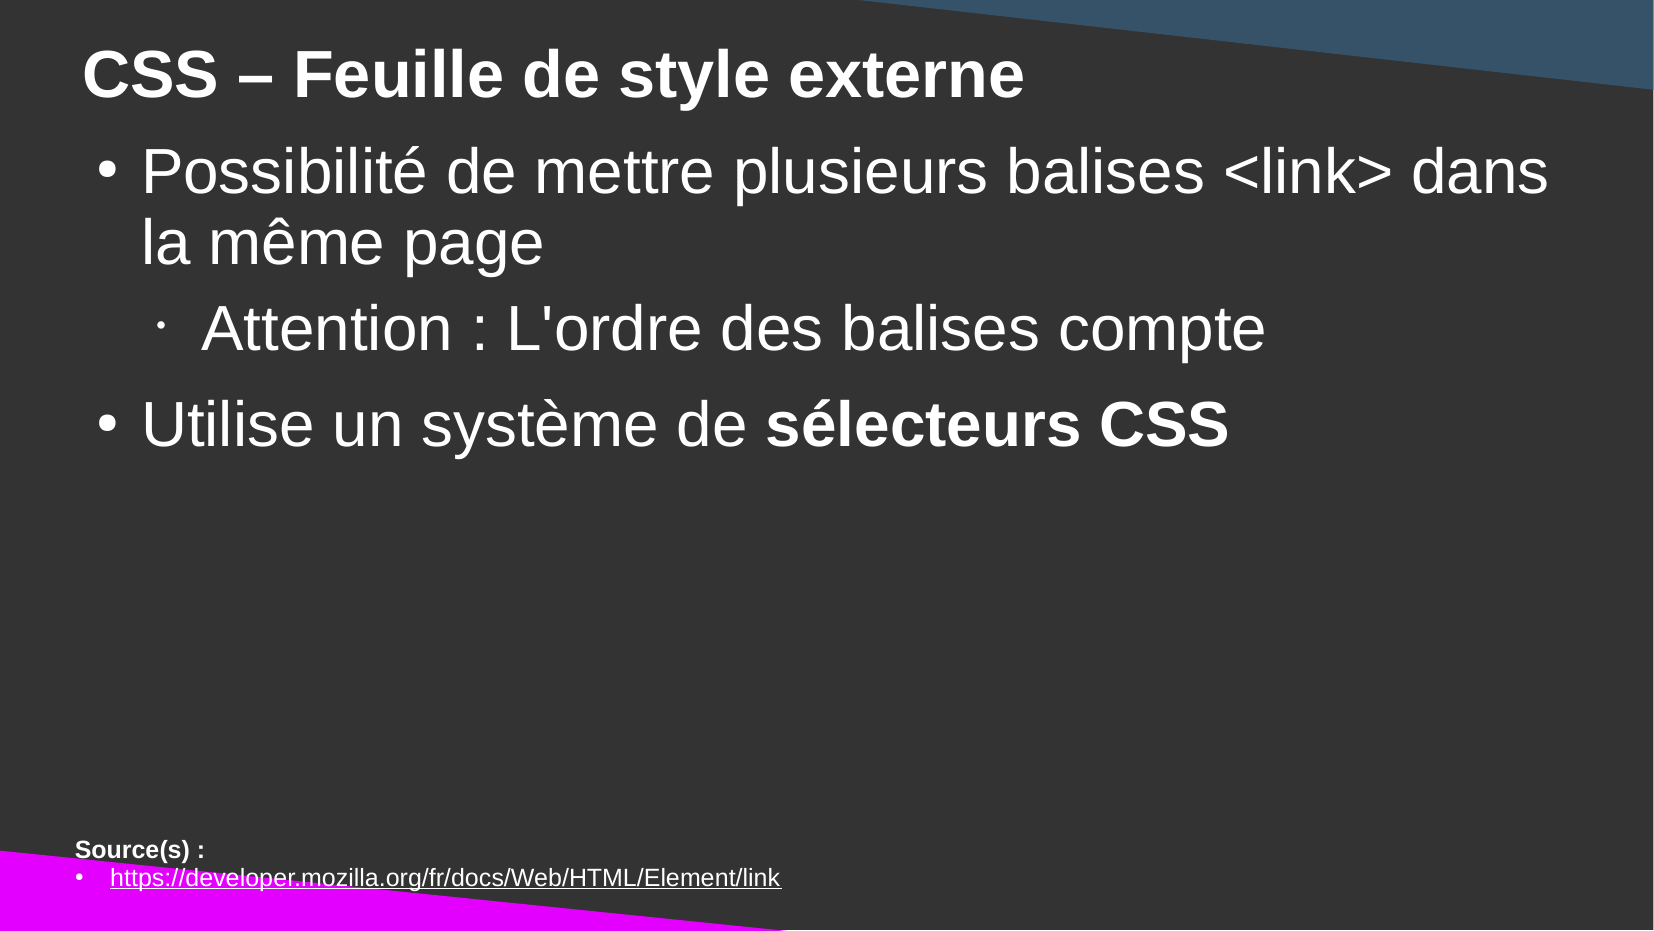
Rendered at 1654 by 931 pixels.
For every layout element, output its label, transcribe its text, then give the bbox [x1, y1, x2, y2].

text_box Source(s) : https://developer.mozilla.org/fr/docs/Web/HTML/Element/link [60, 828, 1546, 900]
text_box [858, 0, 1654, 90]
title CSS – Feuille de style externe [82, 37, 1571, 122]
list Possibilité de mettre plusieurs balises <link> dans la même page Attention : L'ordre des balises compte Utilise un système de sélecteurs CSS [80, 135, 1605, 461]
text_box [0, 850, 788, 931]
